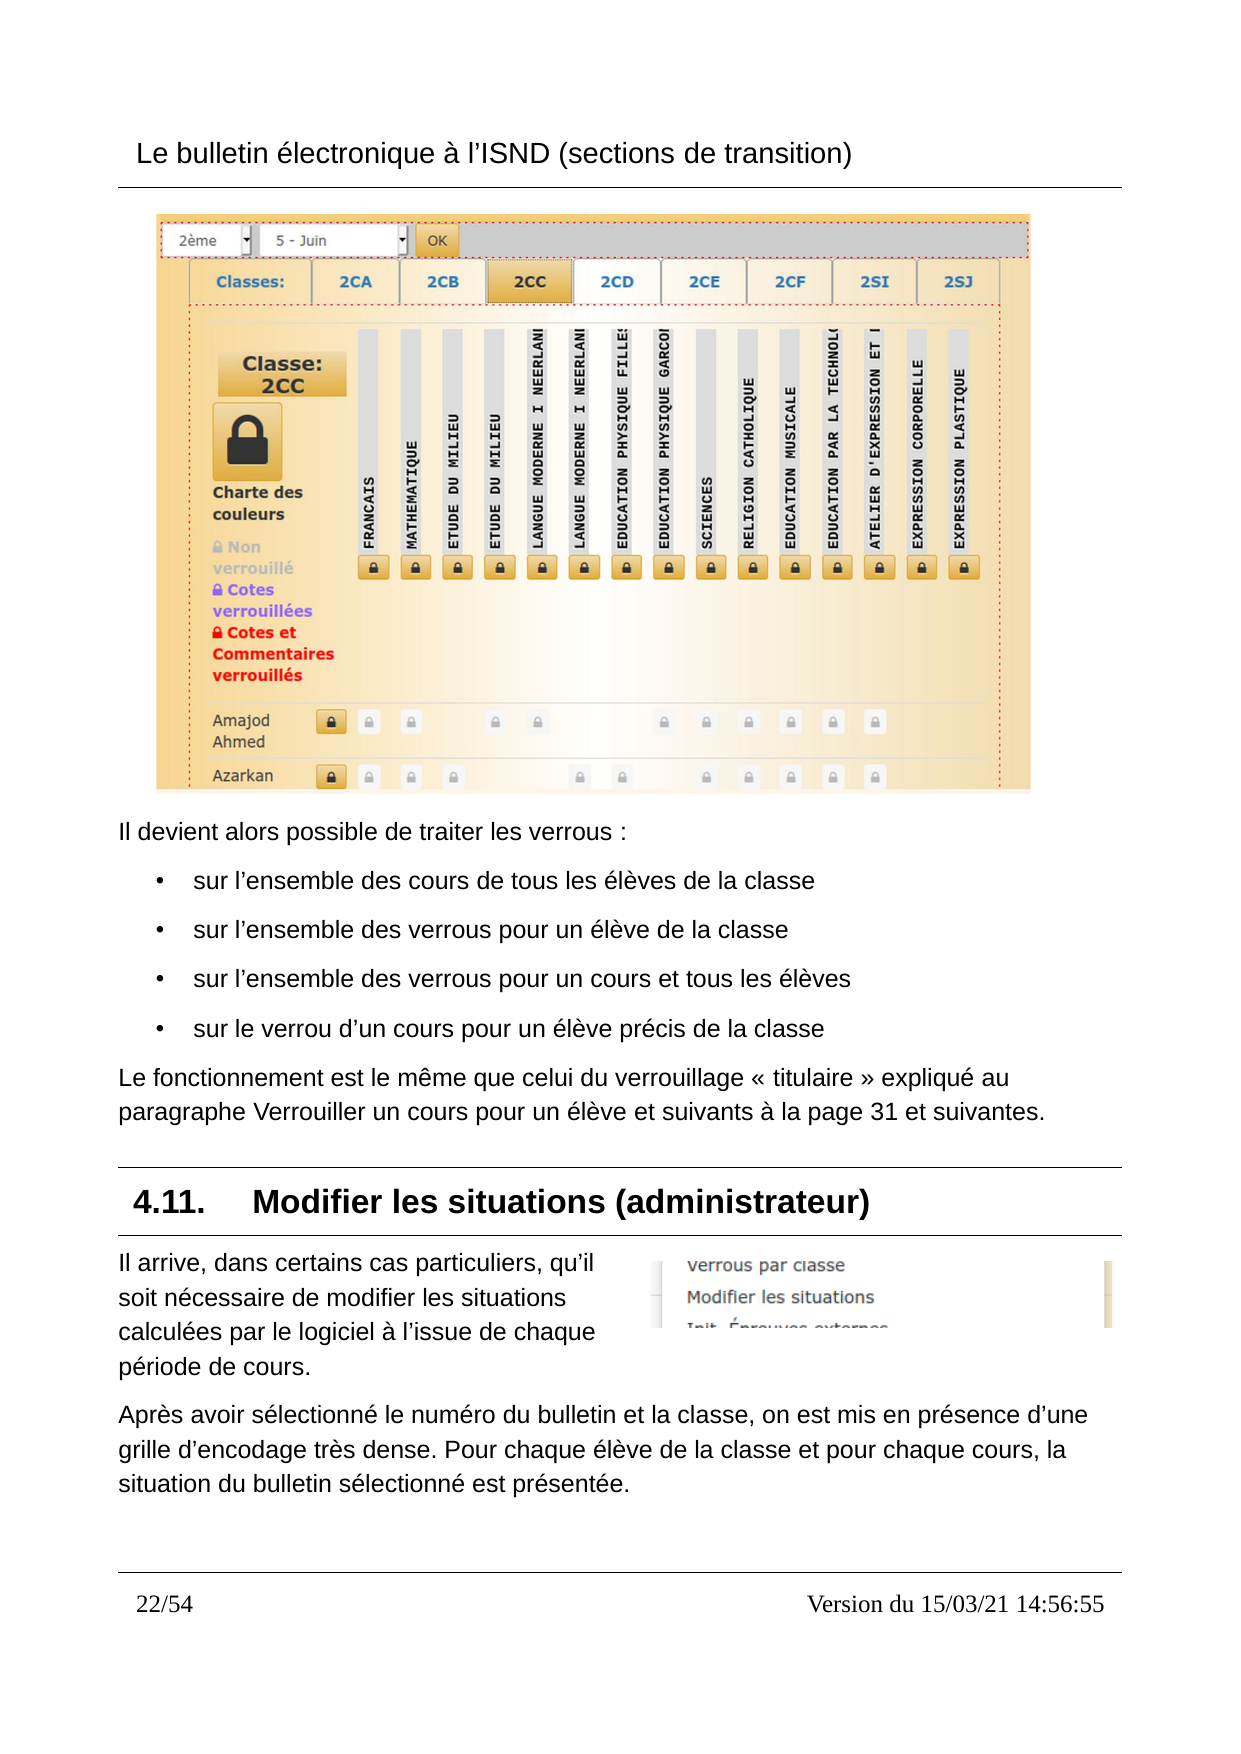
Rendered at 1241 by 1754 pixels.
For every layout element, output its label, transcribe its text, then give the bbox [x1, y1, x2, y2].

list sur le verrou d’un cours pour un élève précis de la classe [156, 1013, 1122, 1042]
picture [650, 1261, 1113, 1328]
picture [156, 214, 1031, 794]
list sur l’ensemble des cours de tous les élèves de la classe [156, 866, 1122, 895]
text Après avoir sélectionné le numéro du bulletin et la classe, on est mis en présence d’une grille d’encodage très dense. Pour chaque élève de la classe et pour chaque cours, la situation du bulletin sélectionné est présentée. [118, 1401, 1122, 1498]
text Il devient alors possible de traiter les verrous : [118, 794, 1122, 846]
text Le fonctionnement est le même que celui du verrouillage « titulaire » expliqué au paragraphe Verrouiller un cours pour un élève et suivants à la page 31 et suivantes. [118, 1063, 1122, 1126]
text Il arrive, dans certains cas particuliers, qu’il soit nécessaire de modifier les situations calculées par le logiciel à l’issue de chaque période de cours. [118, 1248, 1122, 1380]
list sur l’ensemble des verrous pour un élève de la classe [156, 915, 1122, 944]
list sur l’ensemble des verrous pour un cours et tous les élèves [156, 964, 1122, 993]
subtitle Modifier les situations (administrateur) [118, 1168, 1122, 1235]
